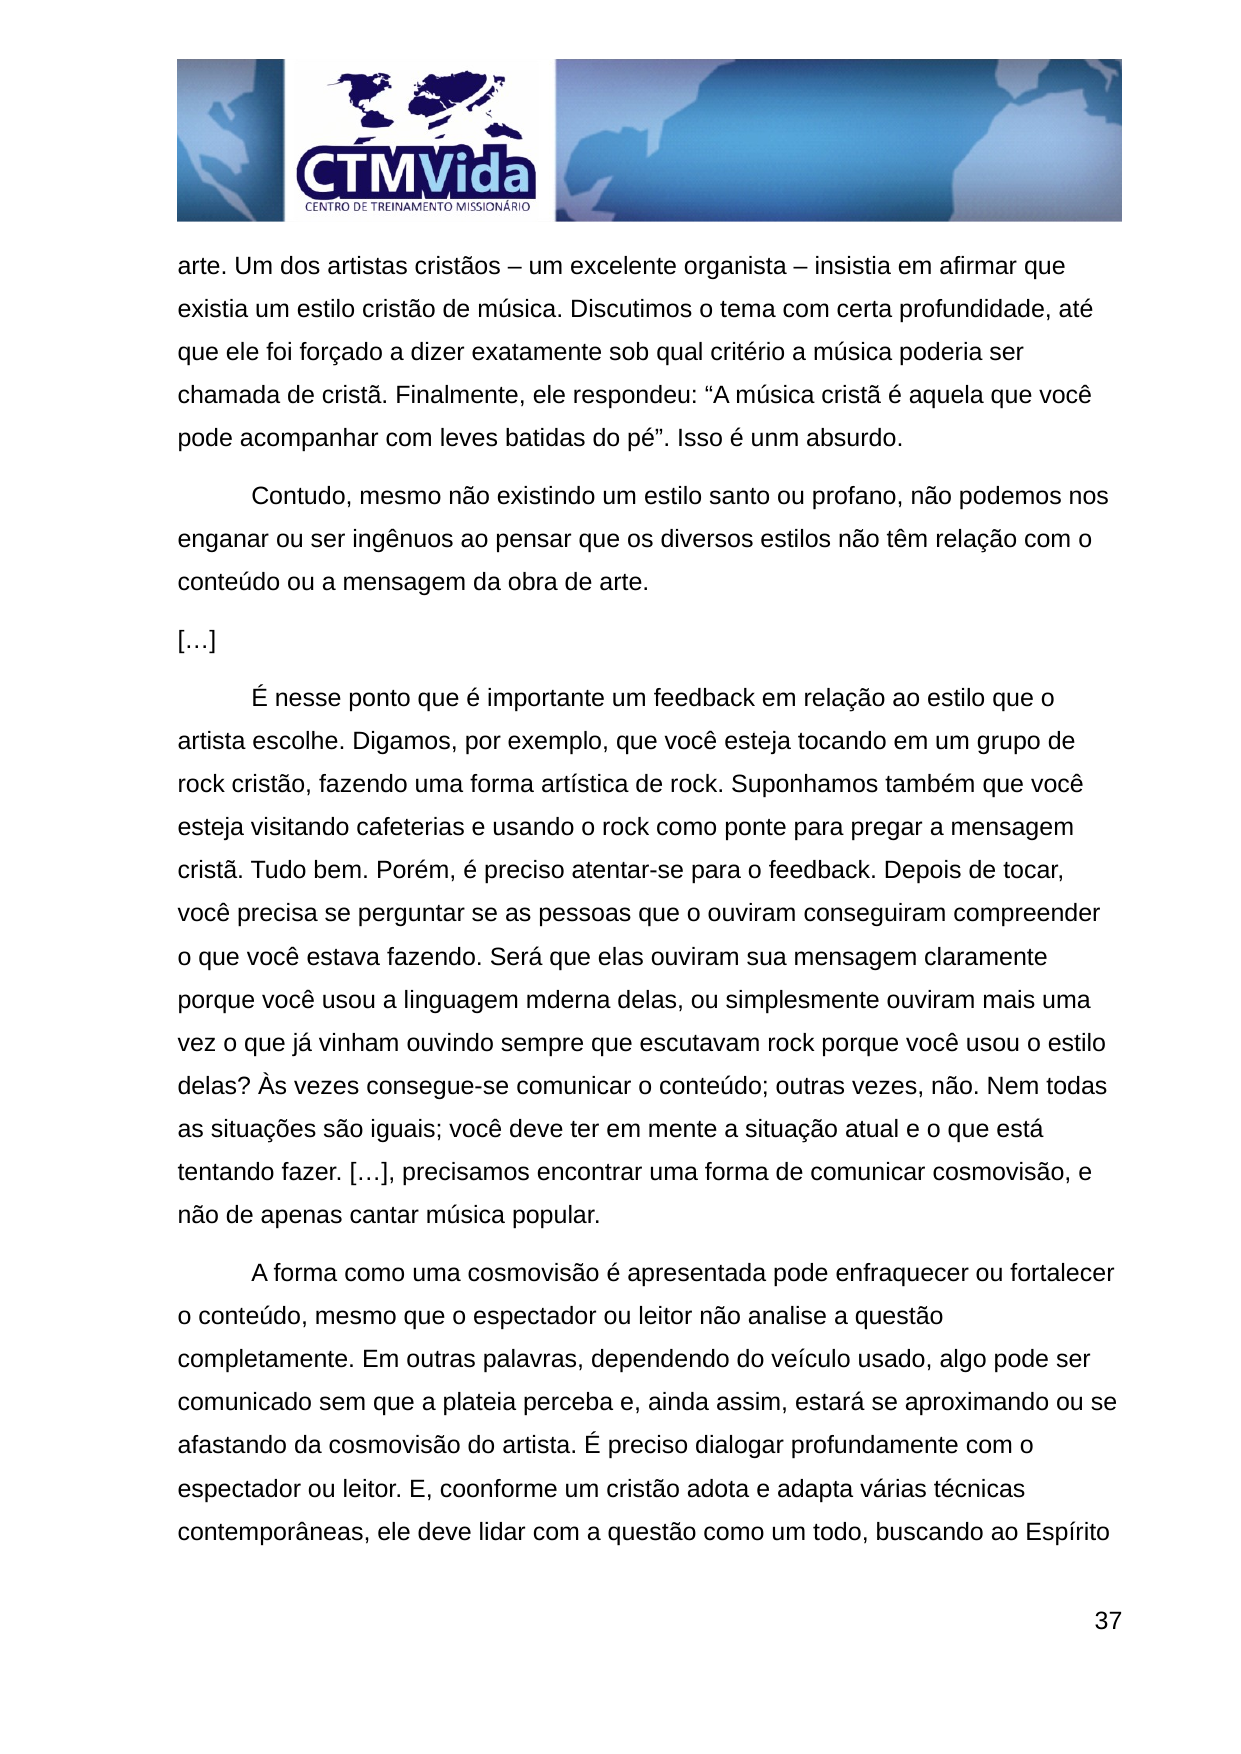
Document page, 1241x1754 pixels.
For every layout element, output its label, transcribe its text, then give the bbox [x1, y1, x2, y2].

text É nesse ponto que é importante um feedback em relação ao estilo que o artista escolhe. Digamos, por exemplo, que você esteja tocando em um grupo de rock cristão, fazendo uma forma artística de rock. Suponhamos também que você esteja visitando cafeterias e usando o rock como ponte para pregar a mensagem cristã. Tudo bem. Porém, é preciso atentar-se para o feedback. Depois de tocar, você precisa se perguntar se as pessoas que o ouviram conseguiram compreender o que você estava fazendo. Será que elas ouviram sua mensagem claramente porque você usou a linguagem mderna delas, ou simplesmente ouviram mais uma vez o que já vinham ouvindo sempre que escutavam rock porque você usou o estilo delas? Às vezes consegue-se comunicar o conteúdo; outras vezes, não. Nem todas as situações são iguais; você deve ter em mente a situação atual e o que está tentando fazer. […], precisamos encontrar uma forma de comunicar cosmovisão, e não de apenas cantar música popular. [177, 683, 1122, 1229]
text A forma como uma cosmovisão é apresentada pode enfraquecer ou fortalecer o conteúdo, mesmo que o espectador ou leitor não analise a questão completamente. Em outras palavras, dependendo do veículo usado, algo pode ser comunicado sem que a plateia perceba e, ainda assim, estará se aproximando ou se afastando da cosmovisão do artista. É preciso dialogar profundamente com o espectador ou leitor. E, coonforme um cristão adota e adapta várias técnicas contemporâneas, ele deve lidar com a questão como um todo, buscando ao Espírito [177, 1258, 1122, 1546]
text arte. Um dos artistas cristãos – um excelente organista – insistia em afirmar que existia um estilo cristão de música. Discutimos o tema com certa profundidade, até que ele foi forçado a dizer exatamente sob qual critério a música poderia ser chamada de cristã. Finalmente, ele respondeu: “A música cristã é aquela que você pode acompanhar com leves batidas do pé”. Isso é unm absurdo. [177, 251, 1122, 452]
text Contudo, mesmo não existindo um estilo santo ou profano, não podemos nos enganar ou ser ingênuos ao pensar que os diversos estilos não têm relação com o conteúdo ou a mensagem da obra de arte. [177, 481, 1122, 596]
text […] [177, 625, 1122, 654]
picture [177, 59, 1122, 222]
